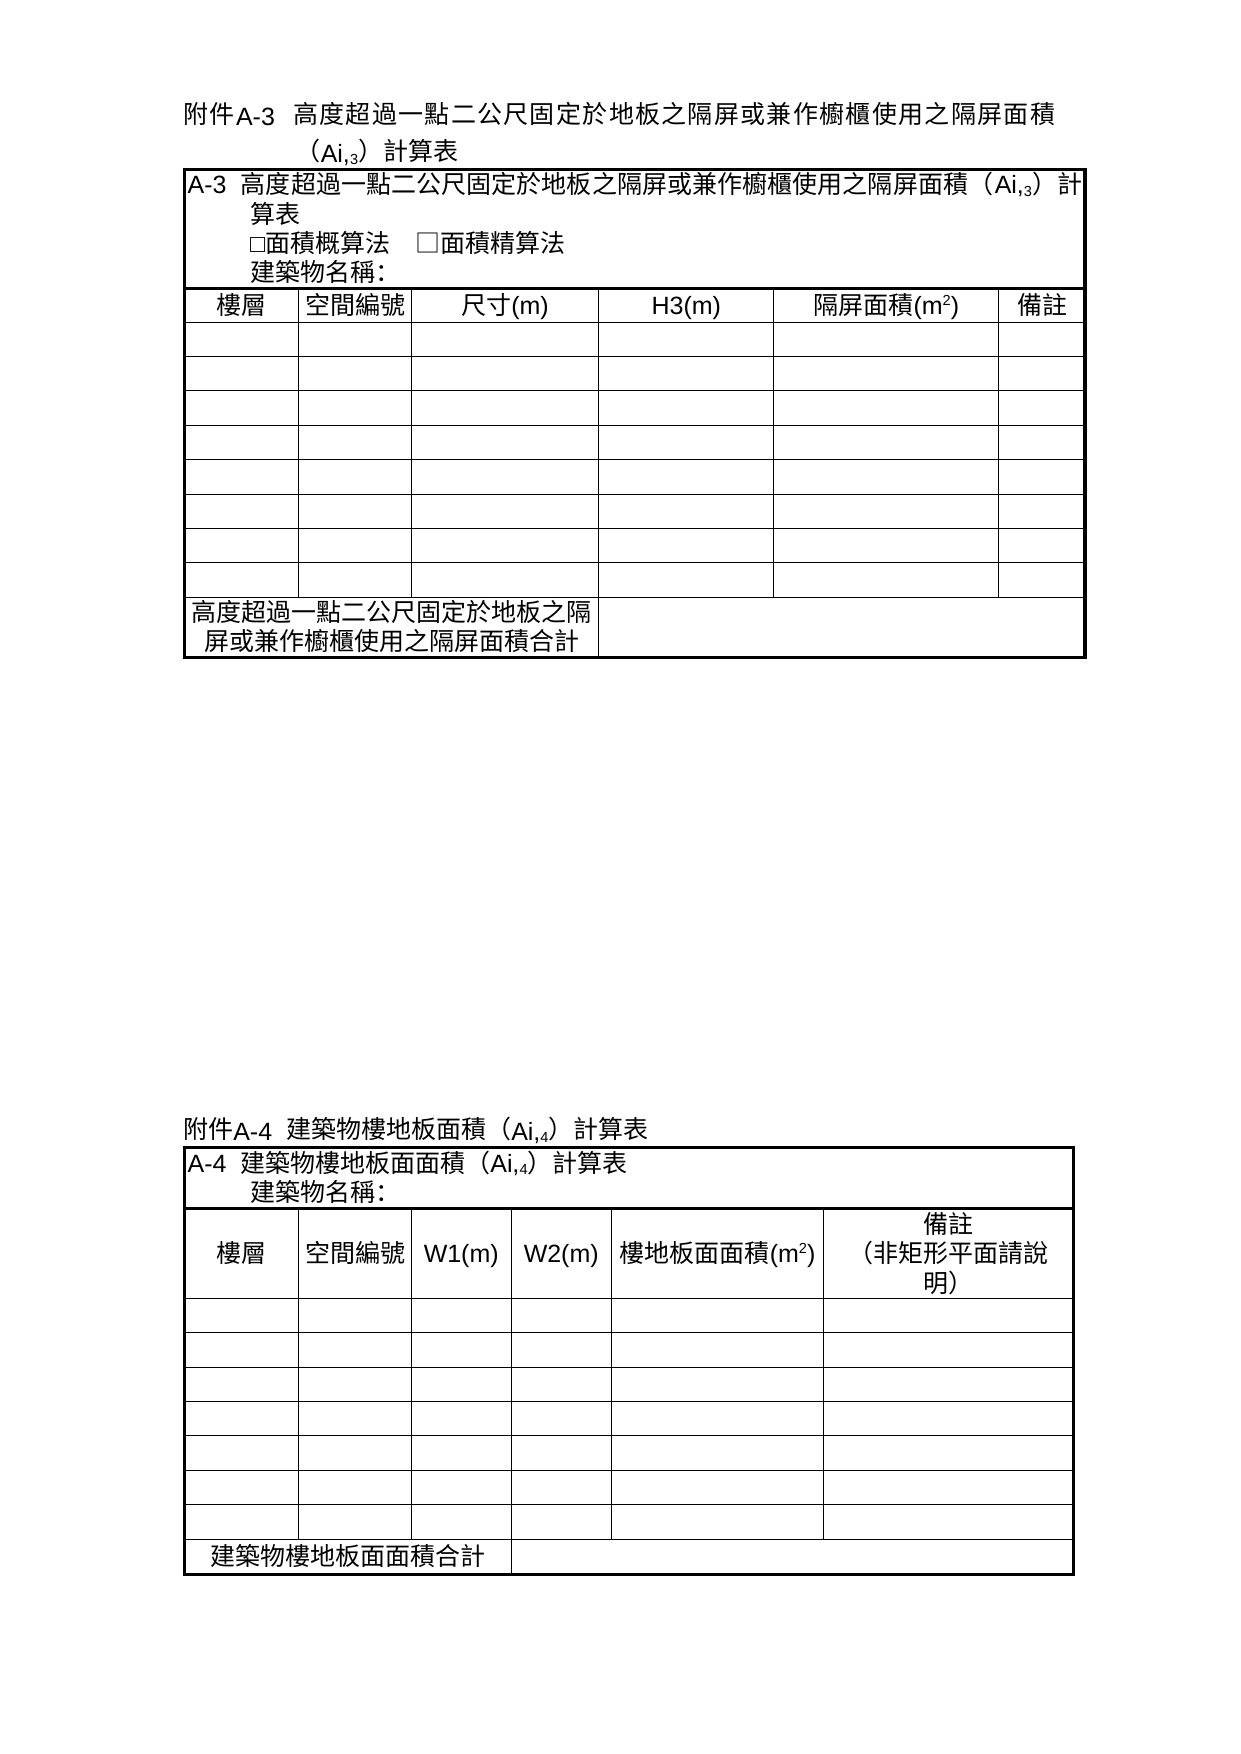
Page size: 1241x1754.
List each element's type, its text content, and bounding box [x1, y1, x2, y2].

table_cell [186, 1505, 298, 1538]
table_cell [512, 1299, 611, 1332]
table_cell W1(m) [412, 1210, 511, 1298]
table_cell [299, 1402, 411, 1435]
table_cell [774, 357, 998, 390]
table_cell [412, 1471, 511, 1504]
text 附件A-4 建築物樓地板面積（Ai,4）計算表 [183, 1109, 1057, 1146]
table_cell [299, 1436, 411, 1470]
table_cell [412, 563, 598, 597]
table_cell [999, 357, 1083, 390]
table_cell H3(m) [599, 290, 773, 322]
table_cell 樓地板面面積(m2) [612, 1210, 823, 1298]
table_cell [612, 1402, 823, 1435]
table_cell [186, 1436, 298, 1470]
table_cell [999, 323, 1083, 356]
table_cell [599, 391, 773, 425]
table_cell [186, 1333, 298, 1367]
table_cell [186, 529, 298, 562]
table_cell [612, 1299, 823, 1332]
table_cell [612, 1368, 823, 1401]
table_cell [824, 1368, 1072, 1401]
table_cell [512, 1436, 611, 1470]
table_cell [299, 1299, 411, 1332]
table_cell 空間編號 [299, 1210, 411, 1298]
table_cell [999, 563, 1083, 597]
table_cell [412, 1402, 511, 1435]
table_cell [774, 495, 998, 528]
table_cell [299, 426, 411, 459]
table_cell [599, 357, 773, 390]
table_cell [412, 1505, 511, 1538]
table_cell [412, 1436, 511, 1470]
table_cell [186, 563, 298, 597]
table_cell [412, 391, 598, 425]
table_cell [599, 460, 773, 493]
table_cell [999, 529, 1083, 562]
table_cell [299, 357, 411, 390]
table_cell [599, 563, 773, 597]
table_cell [999, 495, 1083, 528]
table_cell [774, 460, 998, 493]
table_cell [774, 426, 998, 459]
table_cell 建築物樓地板面面積合計 [186, 1540, 511, 1573]
table_cell [612, 1333, 823, 1367]
table_cell [599, 426, 773, 459]
table_cell [412, 1333, 511, 1367]
table_cell [612, 1471, 823, 1504]
table_cell [999, 391, 1083, 425]
table_cell [599, 598, 1083, 656]
table_cell [186, 1368, 298, 1401]
table_cell [512, 1402, 611, 1435]
table_cell 樓層 [186, 1210, 298, 1298]
table_cell [186, 1299, 298, 1332]
table_cell [186, 426, 298, 459]
table_cell [774, 563, 998, 597]
table_cell [824, 1299, 1072, 1332]
table_cell [774, 391, 998, 425]
table_cell [999, 426, 1083, 459]
table_cell [299, 460, 411, 493]
table_cell [186, 357, 298, 390]
table_cell [299, 529, 411, 562]
table_cell [412, 357, 598, 390]
table_cell 備註 [999, 290, 1083, 322]
text 附件A-3 高度超過一點二公尺固定於地板之隔屏或兼作櫥櫃使用之隔屏面積（Ai,3）計算表 [183, 95, 1057, 167]
table_cell [612, 1436, 823, 1470]
table_cell [299, 563, 411, 597]
table_cell [412, 1368, 511, 1401]
table_cell [299, 1471, 411, 1504]
table_cell [824, 1471, 1072, 1504]
table_cell W2(m) [512, 1210, 611, 1298]
table_cell 高度超過一點二公尺固定於地板之隔屏或兼作櫥櫃使用之隔屏面積合計 [186, 598, 598, 656]
table_cell [512, 1540, 1072, 1573]
table_cell [999, 460, 1083, 493]
table_cell [299, 1333, 411, 1367]
table_cell 樓層 [186, 290, 298, 322]
table_cell [412, 460, 598, 493]
table_cell [512, 1471, 611, 1504]
table_cell [512, 1505, 611, 1538]
table_cell [824, 1402, 1072, 1435]
table_header A-3 高度超過一點二公尺固定於地板之隔屏或兼作櫥櫃使用之隔屏面積（Ai,3）計算表 □面積概算法 □面積精算法 建築物名稱： [186, 171, 1083, 287]
table_cell [186, 1471, 298, 1504]
table_cell [299, 323, 411, 356]
table_cell 空間編號 [299, 290, 411, 322]
table_cell [412, 1299, 511, 1332]
table_cell [412, 495, 598, 528]
table_cell [299, 391, 411, 425]
table_cell 隔屏面積(m2) [774, 290, 998, 322]
table_header A-4 建築物樓地板面面積（Ai,4）計算表 建築物名稱： [186, 1149, 1072, 1207]
table_cell [612, 1505, 823, 1538]
table_cell [186, 1402, 298, 1435]
table_cell [512, 1368, 611, 1401]
table_cell [824, 1333, 1072, 1367]
table_cell 備註 （非矩形平面請說明） [824, 1210, 1072, 1298]
table_cell [774, 529, 998, 562]
table_cell [599, 529, 773, 562]
table_cell [824, 1436, 1072, 1470]
table_cell [186, 391, 298, 425]
table_cell [774, 323, 998, 356]
table_cell [299, 1368, 411, 1401]
table_cell [299, 495, 411, 528]
table_cell [186, 495, 298, 528]
table_cell [186, 323, 298, 356]
table_cell [186, 460, 298, 493]
table_cell [512, 1333, 611, 1367]
table_cell 尺寸(m) [412, 290, 598, 322]
table_cell [599, 495, 773, 528]
table_cell [599, 323, 773, 356]
table_cell [412, 529, 598, 562]
table_cell [299, 1505, 411, 1538]
table_cell [824, 1505, 1072, 1538]
table_cell [412, 323, 598, 356]
table_cell [412, 426, 598, 459]
